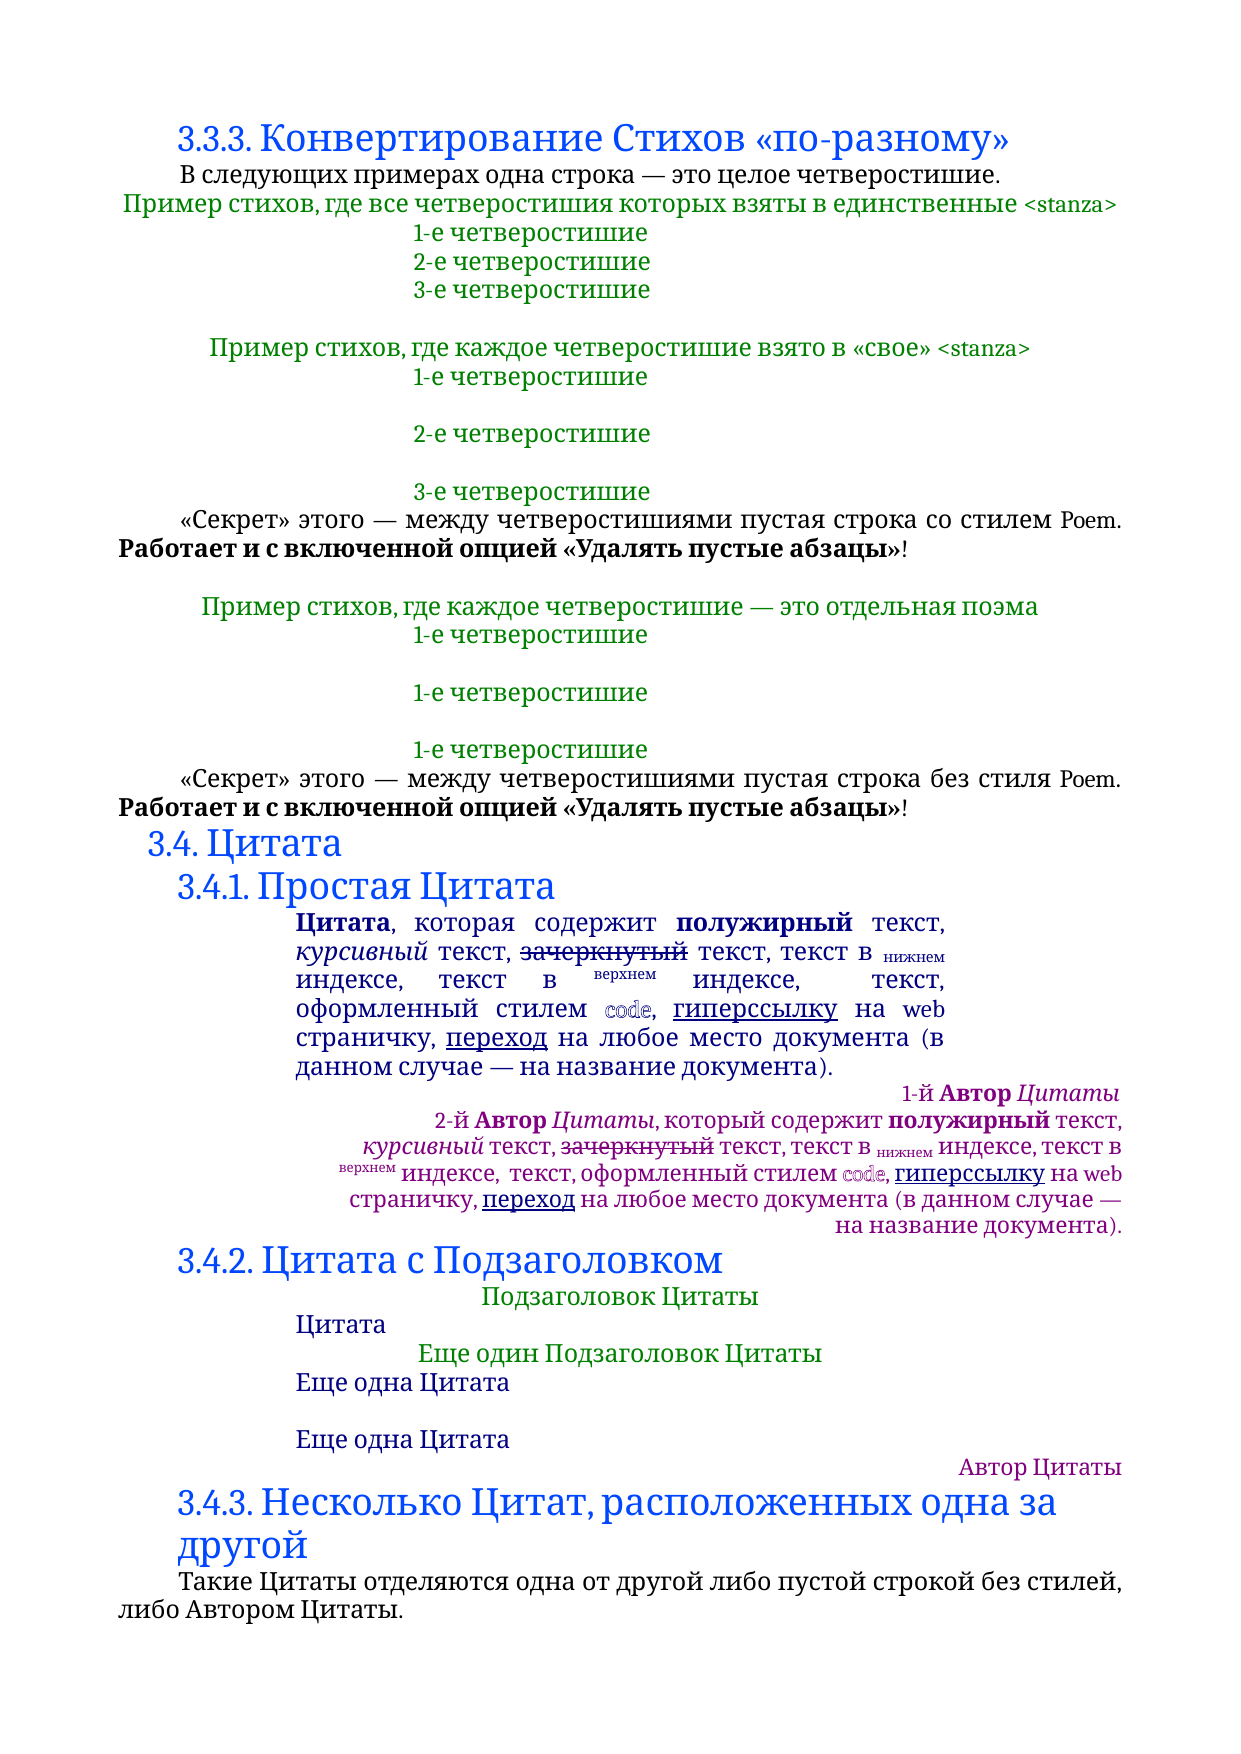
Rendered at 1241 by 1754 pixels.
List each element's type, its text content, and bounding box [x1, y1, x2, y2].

text «Секрет» этого — между четверостишиями пустая строка без стиля Poem. Работает и с включенной опцией «Удалять пустые абзацы»! [118, 765, 1122, 822]
text 1-е четверостишие [413, 736, 1063, 765]
subtitle Пример стихов, где каждое четверостишие взято в «свое» <stanza> [118, 334, 1122, 362]
text 1-е четверостишие [413, 362, 1063, 391]
subtitle Еще один Подзаголовок Цитаты [118, 1340, 1122, 1369]
text 1-е четверостишие [413, 679, 1063, 707]
text «Секрет» этого — между четверостишиями пустая строка со стилем Poem. Работает и с включенной опцией «Удалять пустые абзацы»! [118, 506, 1122, 564]
text 3.4. Цитата [148, 822, 1122, 866]
text Автор Цитаты [325, 1455, 1122, 1481]
text Цитата, которая содержит полужирный текст, курсивный текст, зачеркнутый текст, текст в нижнем индексе, текст в верхнем индексе, текст, оформленный стилем code, гиперссылку на web страничку, переход на любое место документа (в данном случае — на название документа). [295, 909, 945, 1081]
text 1-й Автор Цитаты [325, 1081, 1122, 1108]
subtitle Пример стихов, где каждое четверостишие — это отдельная поэма [118, 592, 1122, 621]
text 1-е четверостишие [413, 219, 1063, 247]
text 2-е четверостишие [413, 247, 1063, 276]
text 3-е четверостишие [413, 276, 1063, 305]
text 1-е четверостишие [413, 621, 1063, 650]
text 3.4.2. Цитата с Подзаголовком [177, 1239, 1122, 1282]
text 2-й Автор Цитаты, который содержит полужирный текст, курсивный текст, зачеркнутый текст, текст в нижнем индексе, текст в верхнем индексе, текст, оформленный стилем code, гиперссылку на web страничку, переход на любое место документа (в данном случае — на название документа). [325, 1108, 1122, 1239]
text 3.3.3. Конвертирование Стихов «по-разному» [177, 118, 1122, 161]
text Такие Цитаты отделяются одна от другой либо пустой строкой без стилей, либо Автором Цитаты. [118, 1568, 1122, 1625]
text 3.4.3. Несколько Цитат, расположенных одна за другой [177, 1481, 1122, 1568]
text В следующих примерах одна строка — это целое четверостишие. [118, 161, 1122, 190]
text 2-е четверостишие [413, 420, 1063, 449]
subtitle Подзаголовок Цитаты [118, 1282, 1122, 1311]
text 3-е четверостишие [413, 477, 1063, 506]
text Цитата [295, 1311, 945, 1340]
subtitle Пример стихов, где все четверостишия которых взяты в единственные <stanza> [118, 190, 1122, 219]
text 3.4.1. Простая Цитата [177, 866, 1122, 909]
text Еще одна Цитата [295, 1369, 945, 1397]
text Еще одна Цитата [295, 1426, 945, 1455]
